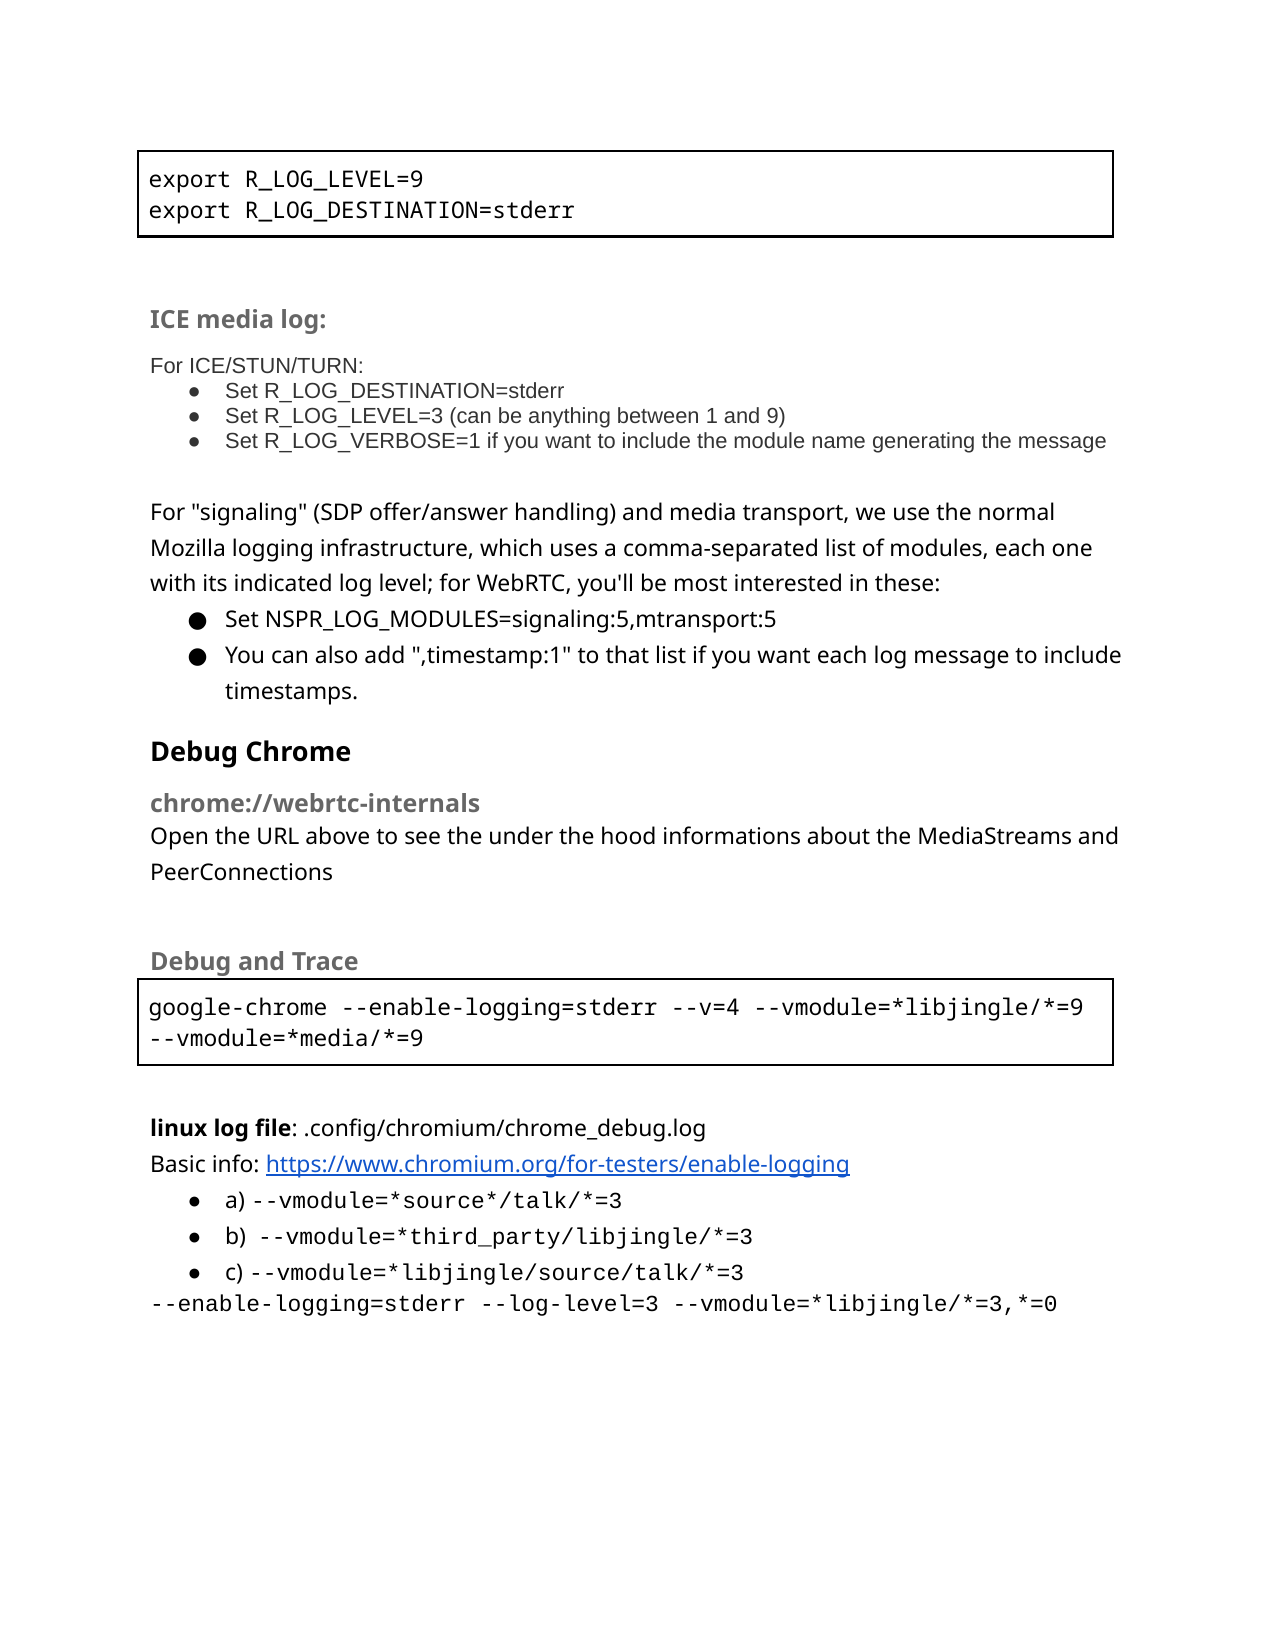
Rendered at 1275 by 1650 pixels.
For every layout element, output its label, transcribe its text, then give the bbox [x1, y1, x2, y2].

list c) --vmodule=*libjingle/source/talk/*=3 [187, 1256, 1125, 1287]
subtitle chrome://webrtc-internals [150, 786, 1125, 819]
list Set NSPR_LOG_MODULES=signaling:5,mtransport:5 [187, 603, 1125, 634]
text --enable-logging=stderr --log-level=3 --vmodule=*libjingle/*=3,*=0 [150, 1292, 1125, 1318]
subtitle Debug Chrome [150, 732, 1125, 769]
list Set R_LOG_DESTINATION=stderr [187, 378, 1125, 403]
list b) --vmodule=*third_party/libjingle/*=3 [187, 1220, 1125, 1251]
list You can also add ",timestamp:1" to that list if you want each log message to include timestamps. [187, 639, 1125, 706]
text For ICE/STUN/TURN: [150, 353, 1125, 378]
table_header google-chrome --enable-logging=stderr --v=4 --vmodule=*libjingle/*=9 --vmodule=*media/*=9 [139, 980, 1112, 1063]
list Set R_LOG_LEVEL=3 (can be anything between 1 and 9) [187, 403, 1125, 428]
text For "signaling" (SDP offer/answer handling) and media transport, we use the normal Mozilla logging infrastructure, which uses a comma-separated list of modules, each one with its indicated log level; for WebRTC, you'll be most interested in these: [150, 496, 1125, 599]
text Open the URL above to see the under the hood informations about the MediaStreams and PeerConnections [150, 819, 1125, 887]
table_header export R_LOG_LEVEL=9 export R_LOG_DESTINATION=stderr [139, 152, 1112, 235]
subtitle ICE media log: [150, 302, 1125, 336]
text Basic info: https://www.chromium.org/for-testers/enable-logging [150, 1148, 1125, 1179]
list a) --vmodule=*source*/talk/*=3 [187, 1184, 1125, 1215]
subtitle Debug and Trace [150, 944, 1125, 978]
text linux log file: .config/chromium/chrome_debug.log [150, 1112, 1125, 1143]
list Set R_LOG_VERBOSE=1 if you want to include the module name generating the message [187, 428, 1125, 454]
